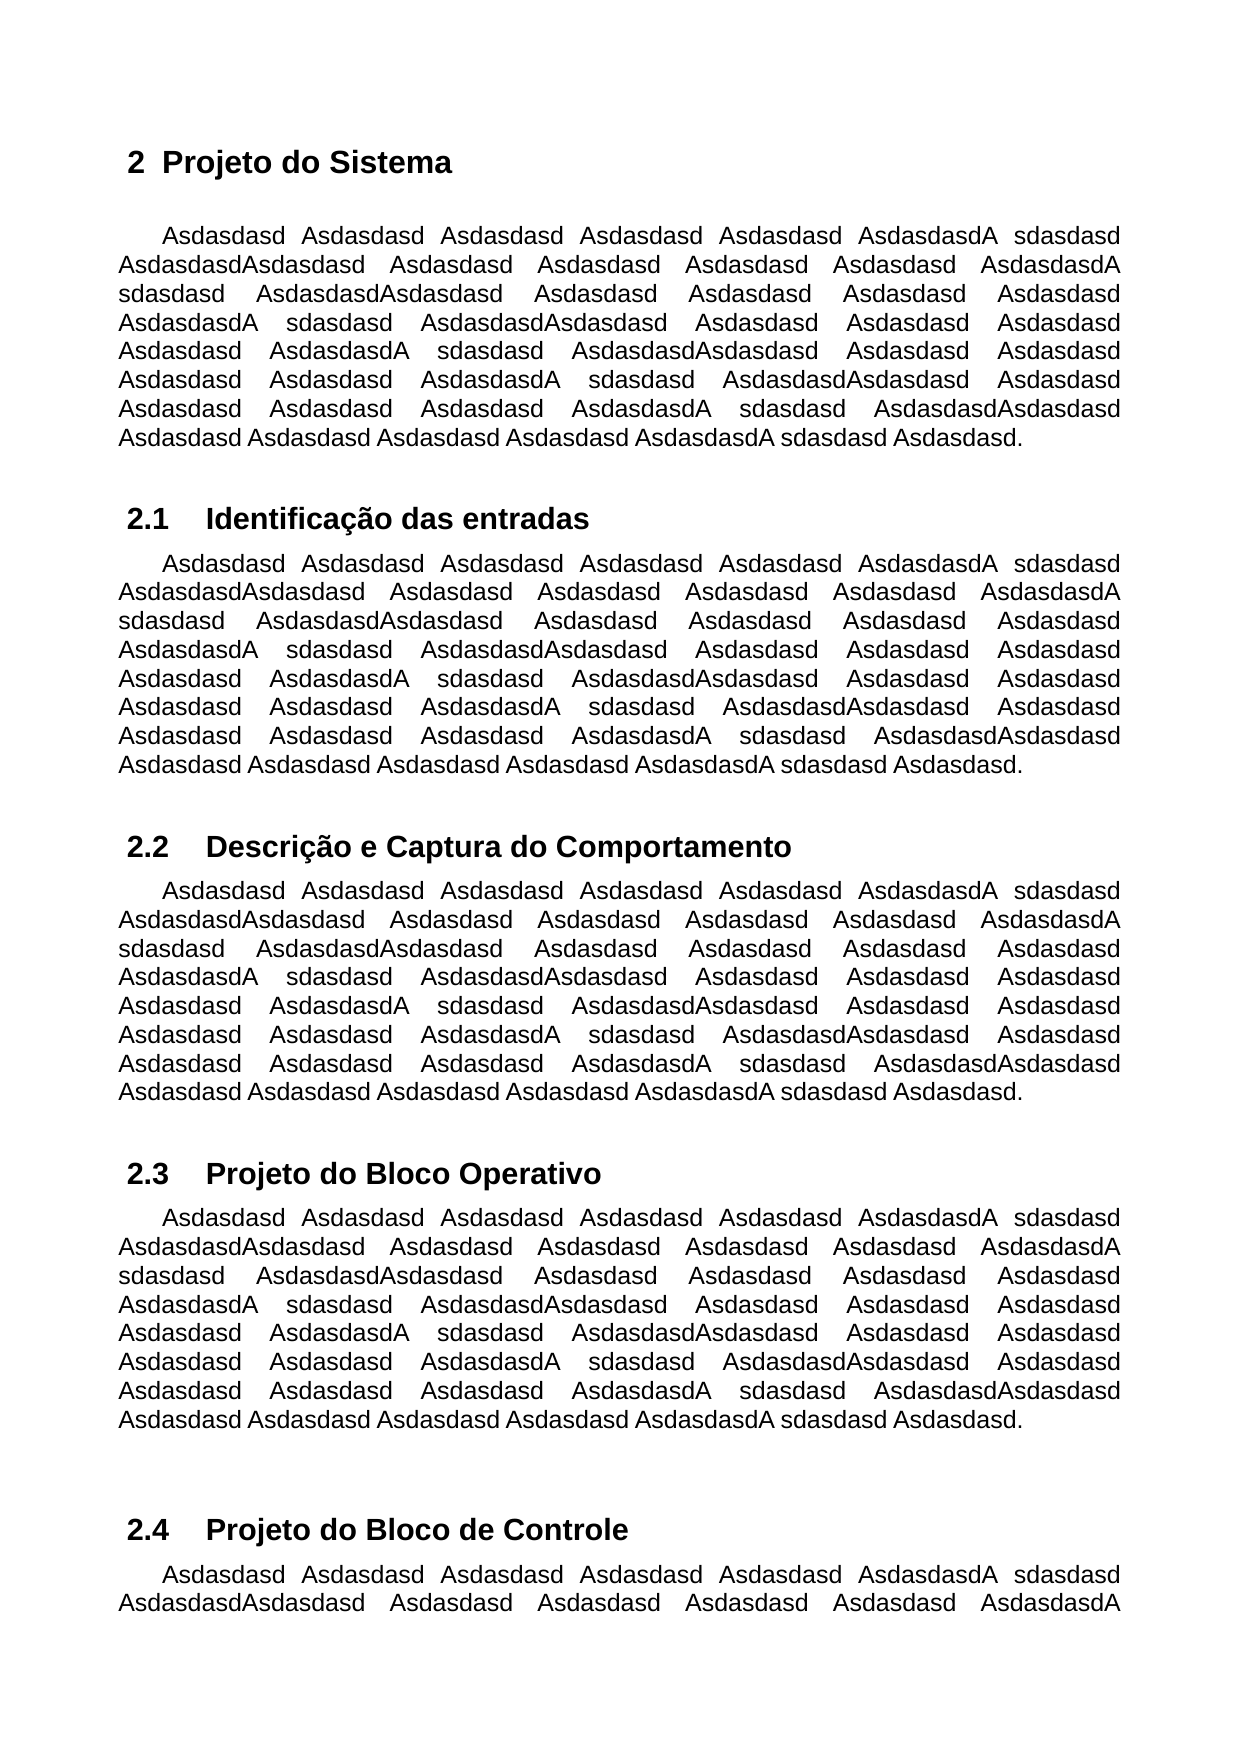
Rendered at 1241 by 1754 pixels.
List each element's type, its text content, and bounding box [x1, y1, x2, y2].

text Asdasdasd Asdasdasd Asdasdasd Asdasdasd Asdasdasd AsdasdasdA sdasdasd AsdasdasdAsdasdasd Asdasdasd Asdasdasd Asdasdasd Asdasdasd AsdasdasdA sdasdasd AsdasdasdAsdasdasd Asdasdasd Asdasdasd Asdasdasd Asdasdasd AsdasdasdA sdasdasd AsdasdasdAsdasdasd Asdasdasd Asdasdasd Asdasdasd Asdasdasd AsdasdasdA sdasdasd AsdasdasdAsdasdasd Asdasdasd Asdasdasd Asdasdasd Asdasdasd AsdasdasdA sdasdasd AsdasdasdAsdasdasd Asdasdasd Asdasdasd Asdasdasd Asdasdasd AsdasdasdA sdasdasd AsdasdasdAsdasdasd Asdasdasd Asdasdasd Asdasdasd Asdasdasd AsdasdasdA sdasdasd Asdasdasd. [118, 549, 1122, 779]
subtitle Projeto do Sistema [118, 143, 1122, 180]
subtitle Identificação das entradas [118, 501, 1122, 536]
text Asdasdasd Asdasdasd Asdasdasd Asdasdasd Asdasdasd AsdasdasdA sdasdasd AsdasdasdAsdasdasd Asdasdasd Asdasdasd Asdasdasd Asdasdasd AsdasdasdA sdasdasd AsdasdasdAsdasdasd Asdasdasd Asdasdasd Asdasdasd Asdasdasd AsdasdasdA sdasdasd AsdasdasdAsdasdasd Asdasdasd Asdasdasd Asdasdasd Asdasdasd AsdasdasdA sdasdasd AsdasdasdAsdasdasd Asdasdasd Asdasdasd Asdasdasd Asdasdasd AsdasdasdA sdasdasd AsdasdasdAsdasdasd Asdasdasd Asdasdasd Asdasdasd Asdasdasd AsdasdasdA sdasdasd AsdasdasdAsdasdasd Asdasdasd Asdasdasd Asdasdasd Asdasdasd AsdasdasdA sdasdasd Asdasdasd. [118, 221, 1122, 451]
text Asdasdasd Asdasdasd Asdasdasd Asdasdasd Asdasdasd AsdasdasdA sdasdasd AsdasdasdAsdasdasd Asdasdasd Asdasdasd Asdasdasd Asdasdasd AsdasdasdA [118, 1559, 1122, 1617]
subtitle Descrição e Captura do Comportamento [118, 828, 1122, 863]
subtitle Projeto do Bloco Operativo [118, 1156, 1122, 1191]
subtitle Projeto do Bloco de Controle [118, 1512, 1122, 1547]
text Asdasdasd Asdasdasd Asdasdasd Asdasdasd Asdasdasd AsdasdasdA sdasdasd AsdasdasdAsdasdasd Asdasdasd Asdasdasd Asdasdasd Asdasdasd AsdasdasdA sdasdasd AsdasdasdAsdasdasd Asdasdasd Asdasdasd Asdasdasd Asdasdasd AsdasdasdA sdasdasd AsdasdasdAsdasdasd Asdasdasd Asdasdasd Asdasdasd Asdasdasd AsdasdasdA sdasdasd AsdasdasdAsdasdasd Asdasdasd Asdasdasd Asdasdasd Asdasdasd AsdasdasdA sdasdasd AsdasdasdAsdasdasd Asdasdasd Asdasdasd Asdasdasd Asdasdasd AsdasdasdA sdasdasd AsdasdasdAsdasdasd Asdasdasd Asdasdasd Asdasdasd Asdasdasd AsdasdasdA sdasdasd Asdasdasd. [118, 876, 1122, 1106]
text Asdasdasd Asdasdasd Asdasdasd Asdasdasd Asdasdasd AsdasdasdA sdasdasd AsdasdasdAsdasdasd Asdasdasd Asdasdasd Asdasdasd Asdasdasd AsdasdasdA sdasdasd AsdasdasdAsdasdasd Asdasdasd Asdasdasd Asdasdasd Asdasdasd AsdasdasdA sdasdasd AsdasdasdAsdasdasd Asdasdasd Asdasdasd Asdasdasd Asdasdasd AsdasdasdA sdasdasd AsdasdasdAsdasdasd Asdasdasd Asdasdasd Asdasdasd Asdasdasd AsdasdasdA sdasdasd AsdasdasdAsdasdasd Asdasdasd Asdasdasd Asdasdasd Asdasdasd AsdasdasdA sdasdasd AsdasdasdAsdasdasd Asdasdasd Asdasdasd Asdasdasd Asdasdasd AsdasdasdA sdasdasd Asdasdasd. [118, 1203, 1122, 1433]
